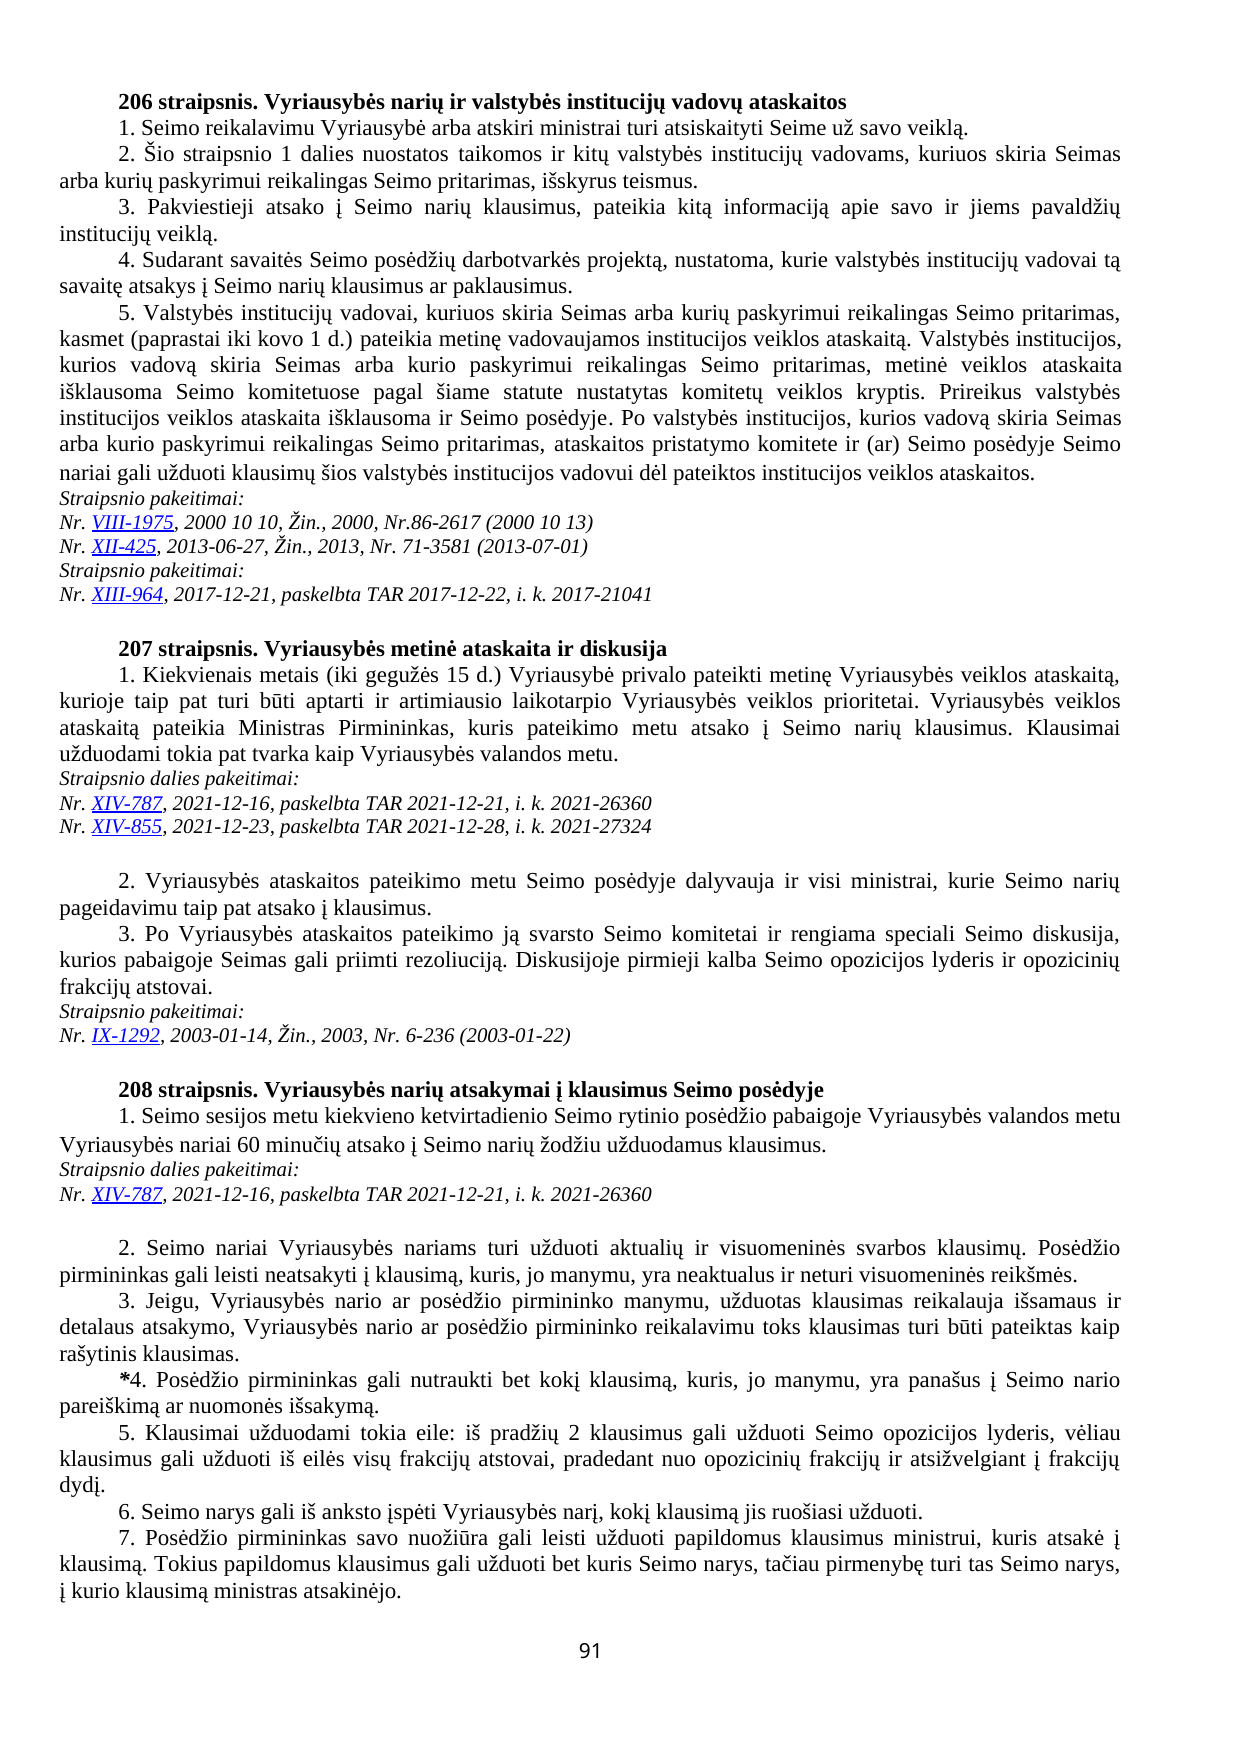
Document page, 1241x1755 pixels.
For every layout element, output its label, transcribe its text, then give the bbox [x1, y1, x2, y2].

text 6. Seimo narys gali iš anksto įspėti Vyriausybės narį, kokį klausimą jis ruošiasi užduoti. [59, 1498, 1122, 1524]
text 208 straipsnis. Vyriausybės narių atsakymai į klausimus Seimo posėdyje [59, 1076, 1122, 1102]
text 3. Jeigu, Vyriausybės nario ar posėdžio pirmininko manymu, užduotas klausimas reikalauja išsamaus ir detalaus atsakymo, Vyriausybės nario ar posėdžio pirmininko reikalavimu toks klausimas turi būti pateiktas kaip rašytinis klausimas. [59, 1287, 1122, 1366]
text Straipsnio pakeitimai: [59, 486, 1122, 509]
text Nr. XII-425, 2013-06-27, Žin., 2013, Nr. 71-3581 (2013-07-01) [59, 534, 1122, 558]
text 2. Vyriausybės ataskaitos pateikimo metu Seimo posėdyje dalyvauja ir visi ministrai, kurie Seimo narių pageidavimu taip pat atsako į klausimus. [59, 867, 1122, 920]
text Straipsnio pakeitimai: [59, 558, 1122, 582]
text *4. Posėdžio pirmininkas gali nutraukti bet kokį klausimą, kuris, jo manymu, yra panašus į Seimo nario pareiškimą ar nuomonės išsakymą. [59, 1366, 1122, 1419]
text 2. Šio straipsnio 1 dalies nuostatos taikomos ir kitų valstybės institucijų vadovams, kuriuos skiria Seimas arba kurių paskyrimui reikalingas Seimo pritarimas, išskyrus teismus. [59, 141, 1122, 193]
text 207 straipsnis. Vyriausybės metinė ataskaita ir diskusija [59, 634, 1122, 661]
text Straipsnio pakeitimai: [59, 999, 1122, 1023]
text Nr. XIII-964, 2017-12-21, paskelbta TAR 2017-12-22, i. k. 2017-21041 [59, 582, 1122, 606]
text 7. Posėdžio pirmininkas savo nuožiūra gali leisti užduoti papildomus klausimus ministrui, kuris atsakė į klausimą. Tokius papildomus klausimus gali užduoti bet kuris Seimo narys, tačiau pirmenybę turi tas Seimo narys, į kurio klausimą ministras atsakinėjo. [59, 1524, 1122, 1603]
text Straipsnio dalies pakeitimai: [59, 1157, 1122, 1181]
text 1. Seimo reikalavimu Vyriausybė arba atskiri ministrai turi atsiskaityti Seime už savo veiklą. [59, 114, 1122, 141]
text 1. Kiekvienais metais (iki gegužės 15 d.) Vyriausybė privalo pateikti metinę Vyriausybės veiklos ataskaitą, kurioje taip pat turi būti aptarti ir artimiausio laikotarpio Vyriausybės veiklos prioritetai. Vyriausybės veiklos ataskaitą pateikia Ministras Pirmininkas, kuris pateikimo metu atsako į Seimo narių klausimus. Klausimai užduodami tokia pat tvarka kaip Vyriausybės valandos metu. [59, 661, 1122, 766]
text Nr. XIV-787, 2021-12-16, paskelbta TAR 2021-12-21, i. k. 2021-26360 [59, 790, 1122, 814]
text 3. Po Vyriausybės ataskaitos pateikimo ją svarsto Seimo komitetai ir rengiama speciali Seimo diskusija, kurios pabaigoje Seimas gali priimti rezoliuciją. Diskusijoje pirmieji kalba Seimo opozicijos lyderis ir opozicinių frakcijų atstovai. [59, 920, 1122, 999]
text 2. Seimo nariai Vyriausybės nariams turi užduoti aktualių ir visuomeninės svarbos klausimų. Posėdžio pirmininkas gali leisti neatsakyti į klausimą, kuris, jo manymu, yra neaktualus ir neturi visuomeninės reikšmės. [59, 1234, 1122, 1287]
text 1. Seimo sesijos metu kiekvieno ketvirtadienio Seimo rytinio posėdžio pabaigoje Vyriausybės valandos metu Vyriausybės nariai 60 minučių atsako į Seimo narių žodžiu užduodamus klausimus. [59, 1102, 1122, 1157]
text 3. Pakviestieji atsako į Seimo narių klausimus, pateikia kitą informaciją apie savo ir jiems pavaldžių institucijų veiklą. [59, 193, 1122, 246]
text 5. Klausimai užduodami tokia eile: iš pradžių 2 klausimus gali užduoti Seimo opozicijos lyderis, vėliau klausimus gali užduoti iš eilės visų frakcijų atstovai, pradedant nuo opozicinių frakcijų ir atsižvelgiant į frakcijų dydį. [59, 1419, 1122, 1498]
text Nr. IX-1292, 2003-01-14, Žin., 2003, Nr. 6-236 (2003-01-22) [59, 1023, 1122, 1047]
text Straipsnio dalies pakeitimai: [59, 766, 1122, 790]
text 206 straipsnis. Vyriausybės narių ir valstybės institucijų vadovų ataskaitos [59, 88, 1122, 114]
text Nr. XIV-855, 2021-12-23, paskelbta TAR 2021-12-28, i. k. 2021-27324 [59, 814, 1122, 838]
text 4. Sudarant savaitės Seimo posėdžių darbotvarkės projektą, nustatoma, kurie valstybės institucijų vadovai tą savaitę atsakys į Seimo narių klausimus ar paklausimus. [59, 246, 1122, 299]
text Nr. XIV-787, 2021-12-16, paskelbta TAR 2021-12-21, i. k. 2021-26360 [59, 1181, 1122, 1206]
text Nr. VIII-1975, 2000 10 10, Žin., 2000, Nr.86-2617 (2000 10 13) [59, 509, 1122, 534]
text 5. Valstybės institucijų vadovai, kuriuos skiria Seimas arba kurių paskyrimui reikalingas Seimo pritarimas, kasmet (paprastai iki kovo 1 d.) pateikia metinę vadovaujamos institucijos veiklos ataskaitą. Valstybės institucijos, kurios vadovą skiria Seimas arba kurio paskyrimui reikalingas Seimo pritarimas, metinė veiklos ataskaita išklausoma Seimo komitetuose pagal šiame statute nustatytas komitetų veiklos kryptis. Prireikus valstybės institucijos veiklos ataskaita išklausoma ir Seimo posėdyje. Po valstybės institucijos, kurios vadovą skiria Seimas arba kurio paskyrimui reikalingas Seimo pritarimas, ataskaitos pristatymo komitete ir (ar) Seimo posėdyje Seimo nariai gali užduoti klausimų šios valstybės institucijos vadovui dėl pateiktos institucijos veiklos ataskaitos. [59, 299, 1122, 486]
